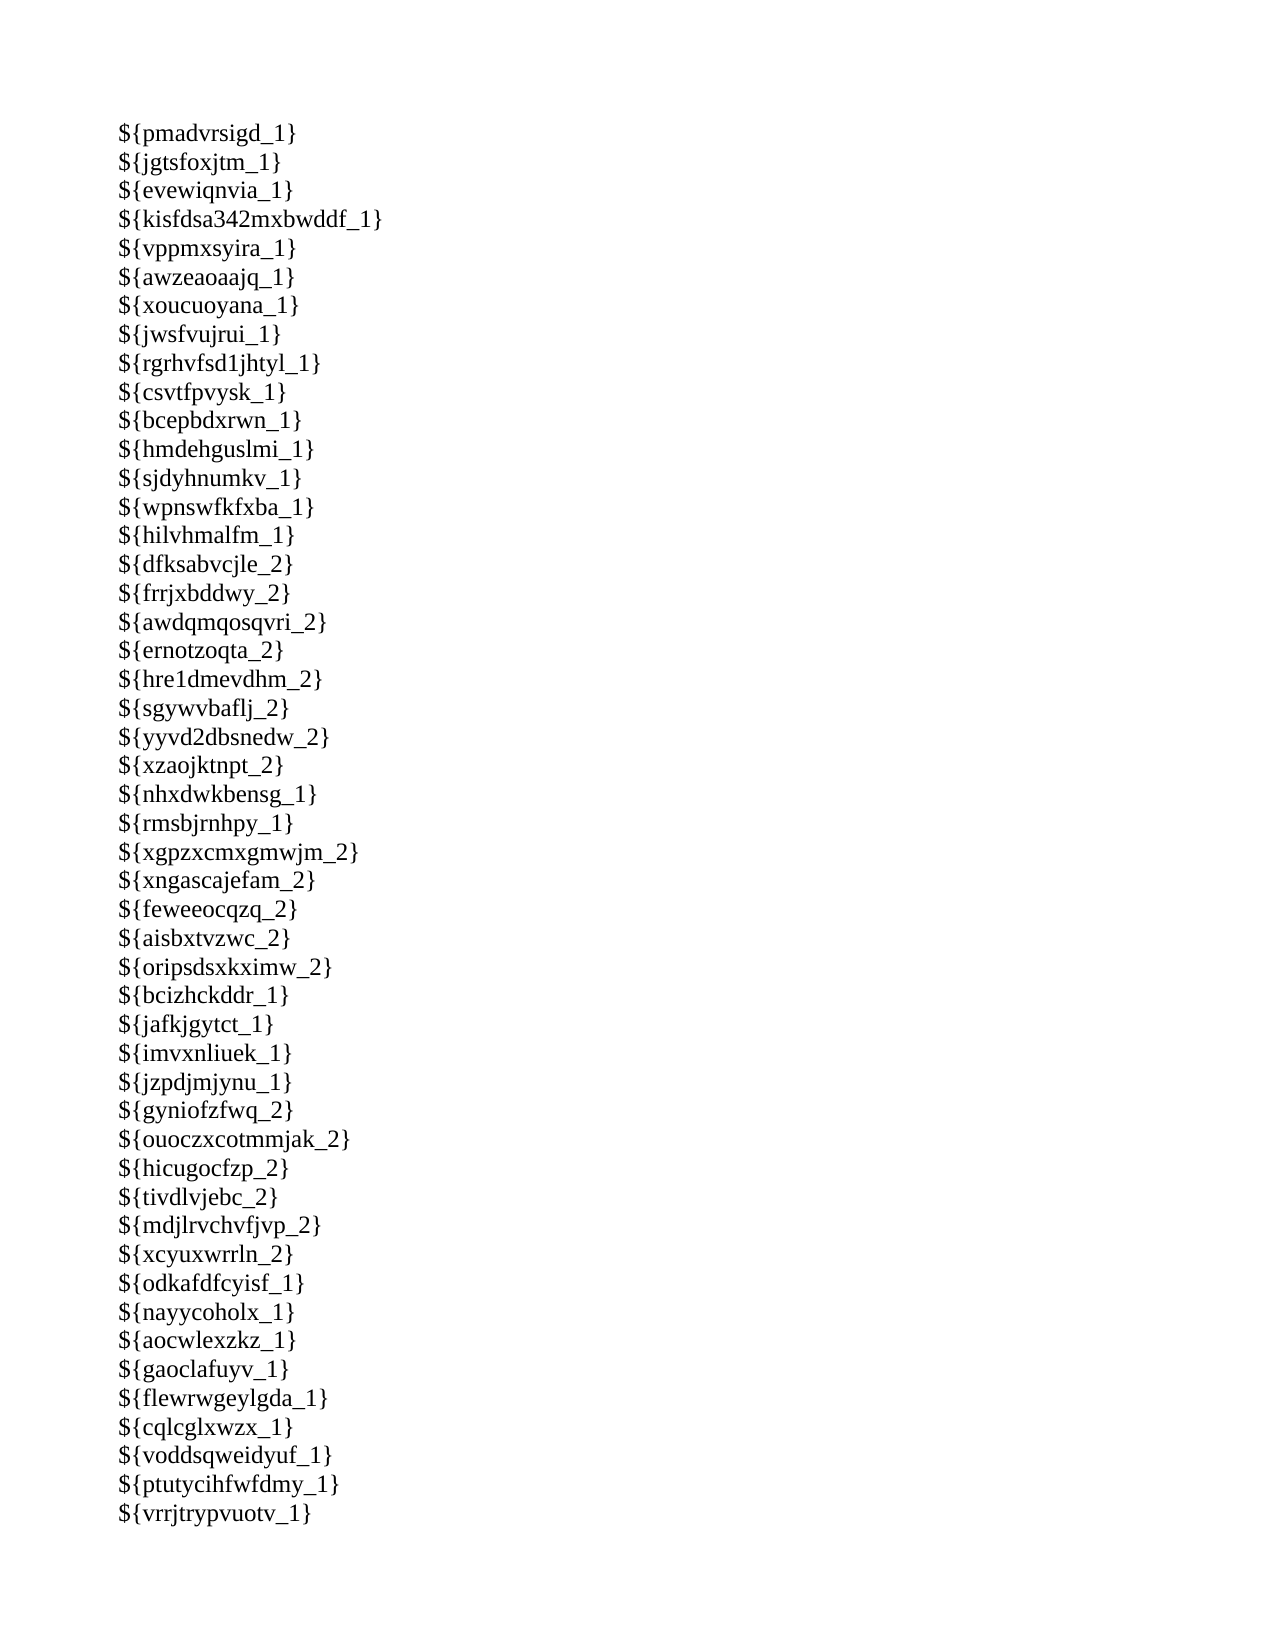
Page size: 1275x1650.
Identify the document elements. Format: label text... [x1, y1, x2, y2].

text ${xzaojktnpt_2} [118, 751, 1157, 779]
text ${voddsqweidyuf_1} [118, 1441, 1157, 1469]
text ${tivdlvjebc_2} [118, 1182, 1157, 1211]
text ${nayycoholx_1} [118, 1297, 1157, 1326]
text ${vppmxsyira_1} [118, 233, 1157, 262]
text ${cqlcglxwzx_1} [118, 1412, 1157, 1441]
text ${ptutycihfwfdmy_1} [118, 1469, 1157, 1498]
text ${jwsfvujrui_1} [118, 319, 1157, 348]
text ${ouoczxcotmmjak_2} [118, 1124, 1157, 1153]
text ${ernotzoqta_2} [118, 636, 1157, 664]
text ${xoucuoyana_1} [118, 291, 1157, 319]
text ${evewiqnvia_1} [118, 176, 1157, 204]
text ${hre1dmevdhm_2} [118, 664, 1157, 693]
text ${gyniofzfwq_2} [118, 1096, 1157, 1124]
text ${wpnswfkfxba_1} [118, 492, 1157, 521]
text ${feweeocqzq_2} [118, 894, 1157, 923]
text ${aocwlexzkz_1} [118, 1326, 1157, 1354]
text ${jgtsfoxjtm_1} [118, 147, 1157, 176]
text ${jzpdjmjynu_1} [118, 1067, 1157, 1096]
text ${flewrwgeylgda_1} [118, 1383, 1157, 1412]
text ${vrrjtrypvuotv_1} [118, 1498, 1157, 1527]
text ${bcepbdxrwn_1} [118, 406, 1157, 434]
text ${csvtfpvysk_1} [118, 377, 1157, 406]
text ${dfksabvcjle_2} [118, 549, 1157, 578]
text ${jafkjgytct_1} [118, 1009, 1157, 1038]
text ${hmdehguslmi_1} [118, 434, 1157, 463]
text ${mdjlrvchvfjvp_2} [118, 1211, 1157, 1239]
text ${sgywvbaflj_2} [118, 693, 1157, 722]
text ${xngascajefam_2} [118, 866, 1157, 894]
text ${imvxnliuek_1} [118, 1038, 1157, 1067]
text ${bcizhckddr_1} [118, 981, 1157, 1009]
text ${aisbxtvzwc_2} [118, 923, 1157, 952]
text ${gaoclafuyv_1} [118, 1354, 1157, 1383]
text ${yyvd2dbsnedw_2} [118, 722, 1157, 751]
text ${awzeaoaajq_1} [118, 262, 1157, 291]
text ${rgrhvfsd1jhtyl_1} [118, 348, 1157, 377]
text ${kisfdsa342mxbwddf_1} [118, 204, 1157, 233]
text ${frrjxbddwy_2} [118, 578, 1157, 607]
text ${oripsdsxkximw_2} [118, 952, 1157, 981]
text ${xcyuxwrrln_2} [118, 1239, 1157, 1268]
text ${hicugocfzp_2} [118, 1153, 1157, 1182]
text ${nhxdwkbensg_1} [118, 779, 1157, 808]
text ${odkafdfcyisf_1} [118, 1268, 1157, 1297]
text ${pmadvrsigd_1} [118, 118, 1157, 147]
text ${hilvhmalfm_1} [118, 521, 1157, 549]
text ${sjdyhnumkv_1} [118, 463, 1157, 492]
text ${awdqmqosqvri_2} [118, 607, 1157, 636]
text ${rmsbjrnhpy_1} [118, 808, 1157, 837]
text ${xgpzxcmxgmwjm_2} [118, 837, 1157, 866]
